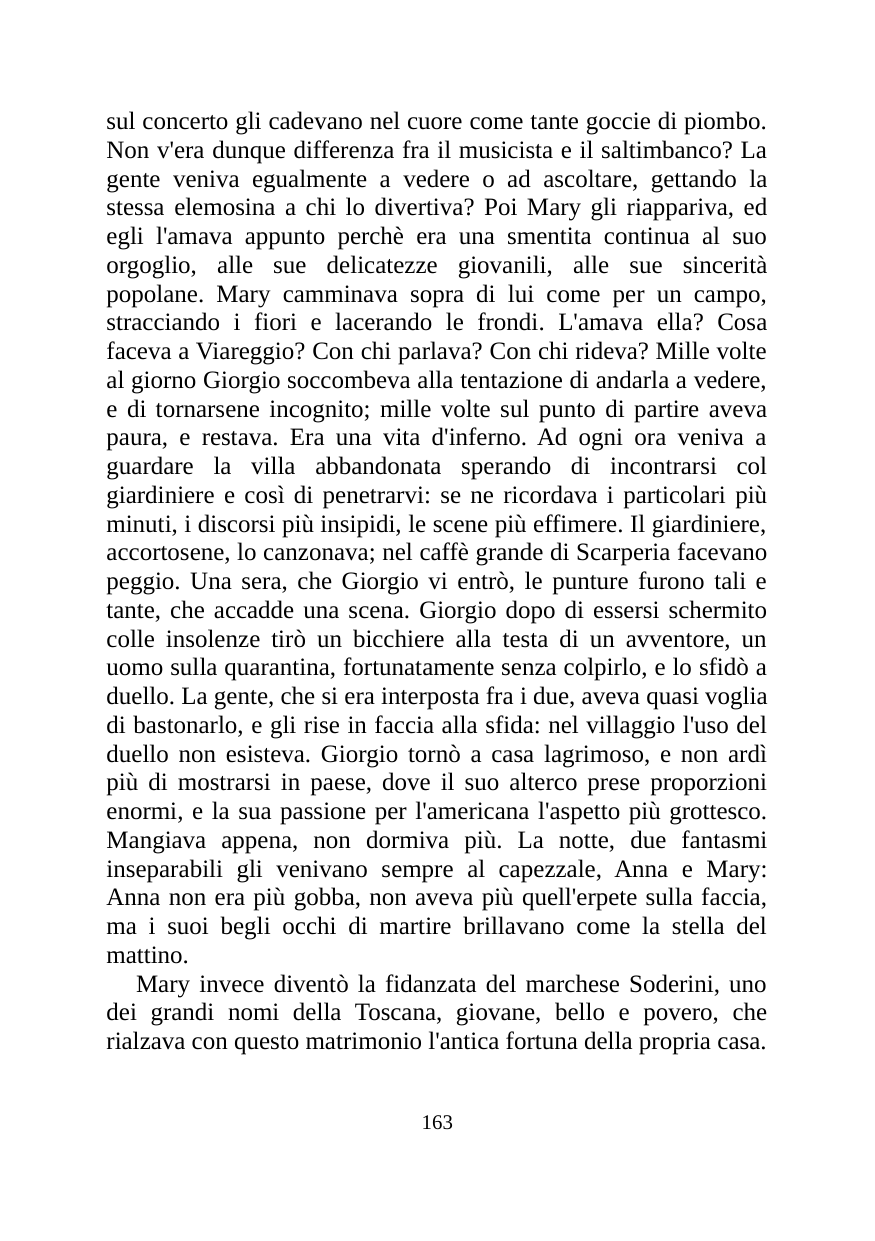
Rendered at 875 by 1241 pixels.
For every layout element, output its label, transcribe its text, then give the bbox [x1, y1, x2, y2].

text Mary invece diventò la fidanzata del marchese Soderini, uno dei grandi nomi della Toscana, giovane, bello e povero, che rialzava con questo matrimonio l'antica fortuna della propria casa. [106, 969, 768, 1055]
text sul concerto gli cadevano nel cuore come tante goccie di piombo. Non v'era dunque differenza fra il musicista e il saltimbanco? La gente veniva egualmente a vedere o ad ascoltare, gettando la stessa elemosina a chi lo divertiva? Poi Mary gli riappariva, ed egli l'amava appunto perchè era una smentita continua al suo orgoglio, alle sue delicatezze giovanili, alle sue sincerità popolane. Mary camminava sopra di lui come per un campo, stracciando i fiori e lacerando le frondi. L'amava ella? Cosa faceva a Viareggio? Con chi parlava? Con chi rideva? Mille volte al giorno Giorgio soccombeva alla tentazione di andarla a vedere, e di tornarsene incognito; mille volte sul punto di partire aveva paura, e restava. Era una vita d'inferno. Ad ogni ora veniva a guardare la villa abbandonata sperando di incontrarsi col giardiniere e così di penetrarvi: se ne ricordava i particolari più minuti, i discorsi più insipidi, le scene più effimere. Il giardiniere, accortosene, lo canzonava; nel caffè grande di Scarperia facevano peggio. Una sera, che Giorgio vi entrò, le punture furono tali e tante, che accadde una scena. Giorgio dopo di essersi schermito colle insolenze tirò un bicchiere alla testa di un avventore, un uomo sulla quarantina, fortunatamente senza colpirlo, e lo sfidò a duello. La gente, che si era interposta fra i due, aveva quasi voglia di bastonarlo, e gli rise in faccia alla sfida: nel villaggio l'uso del duello non esisteva. Giorgio tornò a casa lagrimoso, e non ardì più di mostrarsi in paese, dove il suo alterco prese proporzioni enormi, e la sua passione per l'americana l'aspetto più grottesco. Mangiava appena, non dormiva più. La notte, due fantasmi inseparabili gli venivano sempre al capezzale, Anna e Mary: Anna non era più gobba, non aveva più quell'erpete sulla faccia, ma i suoi begli occhi di martire brillavano come la stella del mattino. [106, 106, 768, 969]
